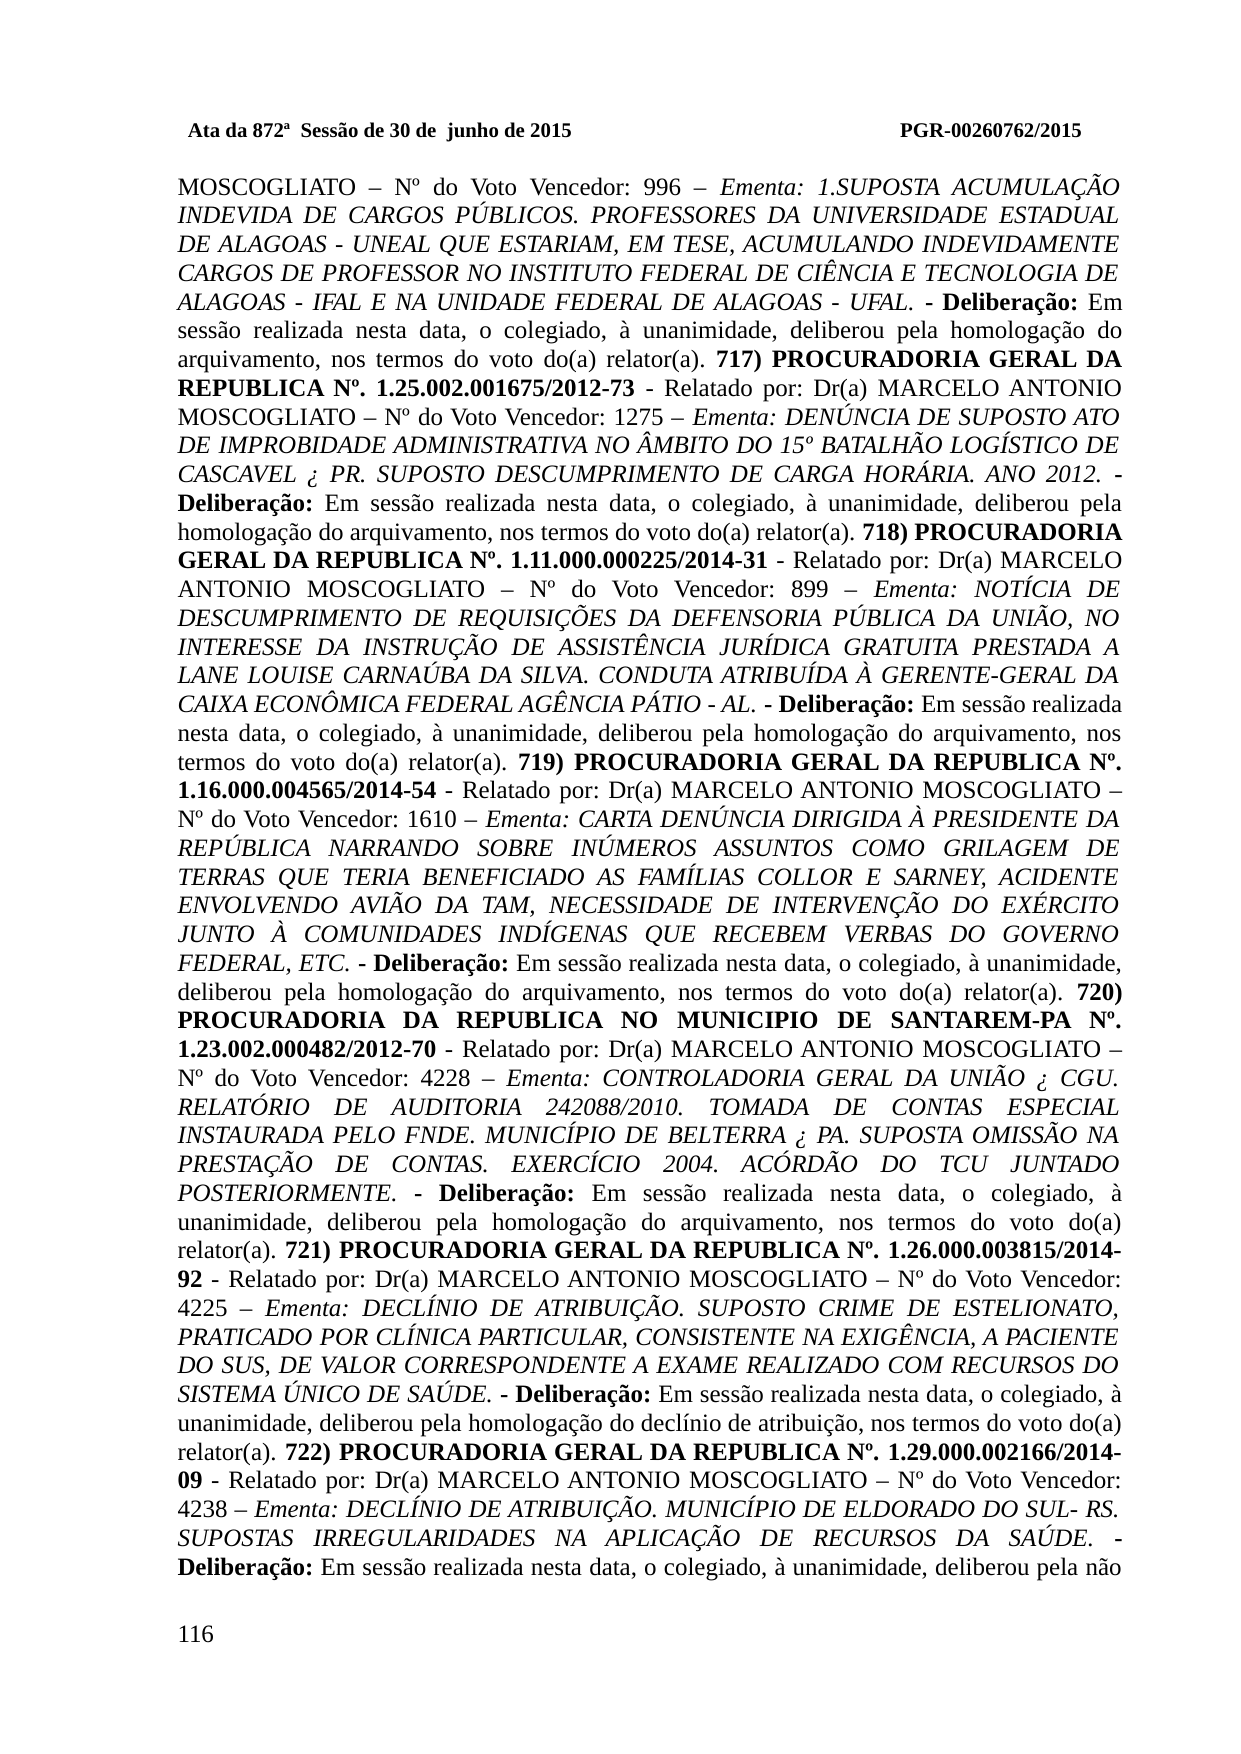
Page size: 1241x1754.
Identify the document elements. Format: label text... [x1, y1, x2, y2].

text MOSCOGLIATO – Nº do Voto Vencedor: 996 – Ementa: 1.SUPOSTA ACUMULAÇÃO INDEVIDA DE CARGOS PÚBLICOS. PROFESSORES DA UNIVERSIDADE ESTADUAL DE ALAGOAS - UNEAL QUE ESTARIAM, EM TESE, ACUMULANDO INDEVIDAMENTE CARGOS DE PROFESSOR NO INSTITUTO FEDERAL DE CIÊNCIA E TECNOLOGIA DE ALAGOAS - IFAL E NA UNIDADE FEDERAL DE ALAGOAS - UFAL. - Deliberação: Em sessão realizada nesta data, o colegiado, à unanimidade, deliberou pela homologação do arquivamento, nos termos do voto do(a) relator(a). 717) PROCURADORIA GERAL DA REPUBLICA Nº. 1.25.002.001675/2012-73 - Relatado por: Dr(a) MARCELO ANTONIO MOSCOGLIATO – Nº do Voto Vencedor: 1275 – Ementa: DENÚNCIA DE SUPOSTO ATO DE IMPROBIDADE ADMINISTRATIVA NO ÂMBITO DO 15º BATALHÃO LOGÍSTICO DE CASCAVEL ¿ PR. SUPOSTO DESCUMPRIMENTO DE CARGA HORÁRIA. ANO 2012. - Deliberação: Em sessão realizada nesta data, o colegiado, à unanimidade, deliberou pela homologação do arquivamento, nos termos do voto do(a) relator(a). 718) PROCURADORIA GERAL DA REPUBLICA Nº. 1.11.000.000225/2014-31 - Relatado por: Dr(a) MARCELO ANTONIO MOSCOGLIATO – Nº do Voto Vencedor: 899 – Ementa: NOTÍCIA DE DESCUMPRIMENTO DE REQUISIÇÕES DA DEFENSORIA PÚBLICA DA UNIÃO, NO INTERESSE DA INSTRUÇÃO DE ASSISTÊNCIA JURÍDICA GRATUITA PRESTADA A LANE LOUISE CARNAÚBA DA SILVA. CONDUTA ATRIBUÍDA À GERENTE-GERAL DA CAIXA ECONÔMICA FEDERAL AGÊNCIA PÁTIO - AL. - Deliberação: Em sessão realizada nesta data, o colegiado, à unanimidade, deliberou pela homologação do arquivamento, nos termos do voto do(a) relator(a). 719) PROCURADORIA GERAL DA REPUBLICA Nº. 1.16.000.004565/2014-54 - Relatado por: Dr(a) MARCELO ANTONIO MOSCOGLIATO – Nº do Voto Vencedor: 1610 – Ementa: CARTA DENÚNCIA DIRIGIDA À PRESIDENTE DA REPÚBLICA NARRANDO SOBRE INÚMEROS ASSUNTOS COMO GRILAGEM DE TERRAS QUE TERIA BENEFICIADO AS FAMÍLIAS COLLOR E SARNEY, ACIDENTE ENVOLVENDO AVIÃO DA TAM, NECESSIDADE DE INTERVENÇÃO DO EXÉRCITO JUNTO À COMUNIDADES INDÍGENAS QUE RECEBEM VERBAS DO GOVERNO FEDERAL, ETC. - Deliberação: Em sessão realizada nesta data, o colegiado, à unanimidade, deliberou pela homologação do arquivamento, nos termos do voto do(a) relator(a). 720) PROCURADORIA DA REPUBLICA NO MUNICIPIO DE SANTAREM-PA Nº. 1.23.002.000482/2012-70 - Relatado por: Dr(a) MARCELO ANTONIO MOSCOGLIATO – Nº do Voto Vencedor: 4228 – Ementa: CONTROLADORIA GERAL DA UNIÃO ¿ CGU. RELATÓRIO DE AUDITORIA 242088/2010. TOMADA DE CONTAS ESPECIAL INSTAURADA PELO FNDE. MUNICÍPIO DE BELTERRA ¿ PA. SUPOSTA OMISSÃO NA PRESTAÇÃO DE CONTAS. EXERCÍCIO 2004. ACÓRDÃO DO TCU JUNTADO POSTERIORMENTE. - Deliberação: Em sessão realizada nesta data, o colegiado, à unanimidade, deliberou pela homologação do arquivamento, nos termos do voto do(a) relator(a). 721) PROCURADORIA GERAL DA REPUBLICA Nº. 1.26.000.003815/2014-92 - Relatado por: Dr(a) MARCELO ANTONIO MOSCOGLIATO – Nº do Voto Vencedor: 4225 – Ementa: DECLÍNIO DE ATRIBUIÇÃO. SUPOSTO CRIME DE ESTELIONATO, PRATICADO POR CLÍNICA PARTICULAR, CONSISTENTE NA EXIGÊNCIA, A PACIENTE DO SUS, DE VALOR CORRESPONDENTE A EXAME REALIZADO COM RECURSOS DO SISTEMA ÚNICO DE SAÚDE. - Deliberação: Em sessão realizada nesta data, o colegiado, à unanimidade, deliberou pela homologação do declínio de atribuição, nos termos do voto do(a) relator(a). 722) PROCURADORIA GERAL DA REPUBLICA Nº. 1.29.000.002166/2014-09 - Relatado por: Dr(a) MARCELO ANTONIO MOSCOGLIATO – Nº do Voto Vencedor: 4238 – Ementa: DECLÍNIO DE ATRIBUIÇÃO. MUNICÍPIO DE ELDORADO DO SUL- RS. SUPOSTAS IRREGULARIDADES NA APLICAÇÃO DE RECURSOS DA SAÚDE. - Deliberação: Em sessão realizada nesta data, o colegiado, à unanimidade, deliberou pela não [177, 172, 1122, 1580]
